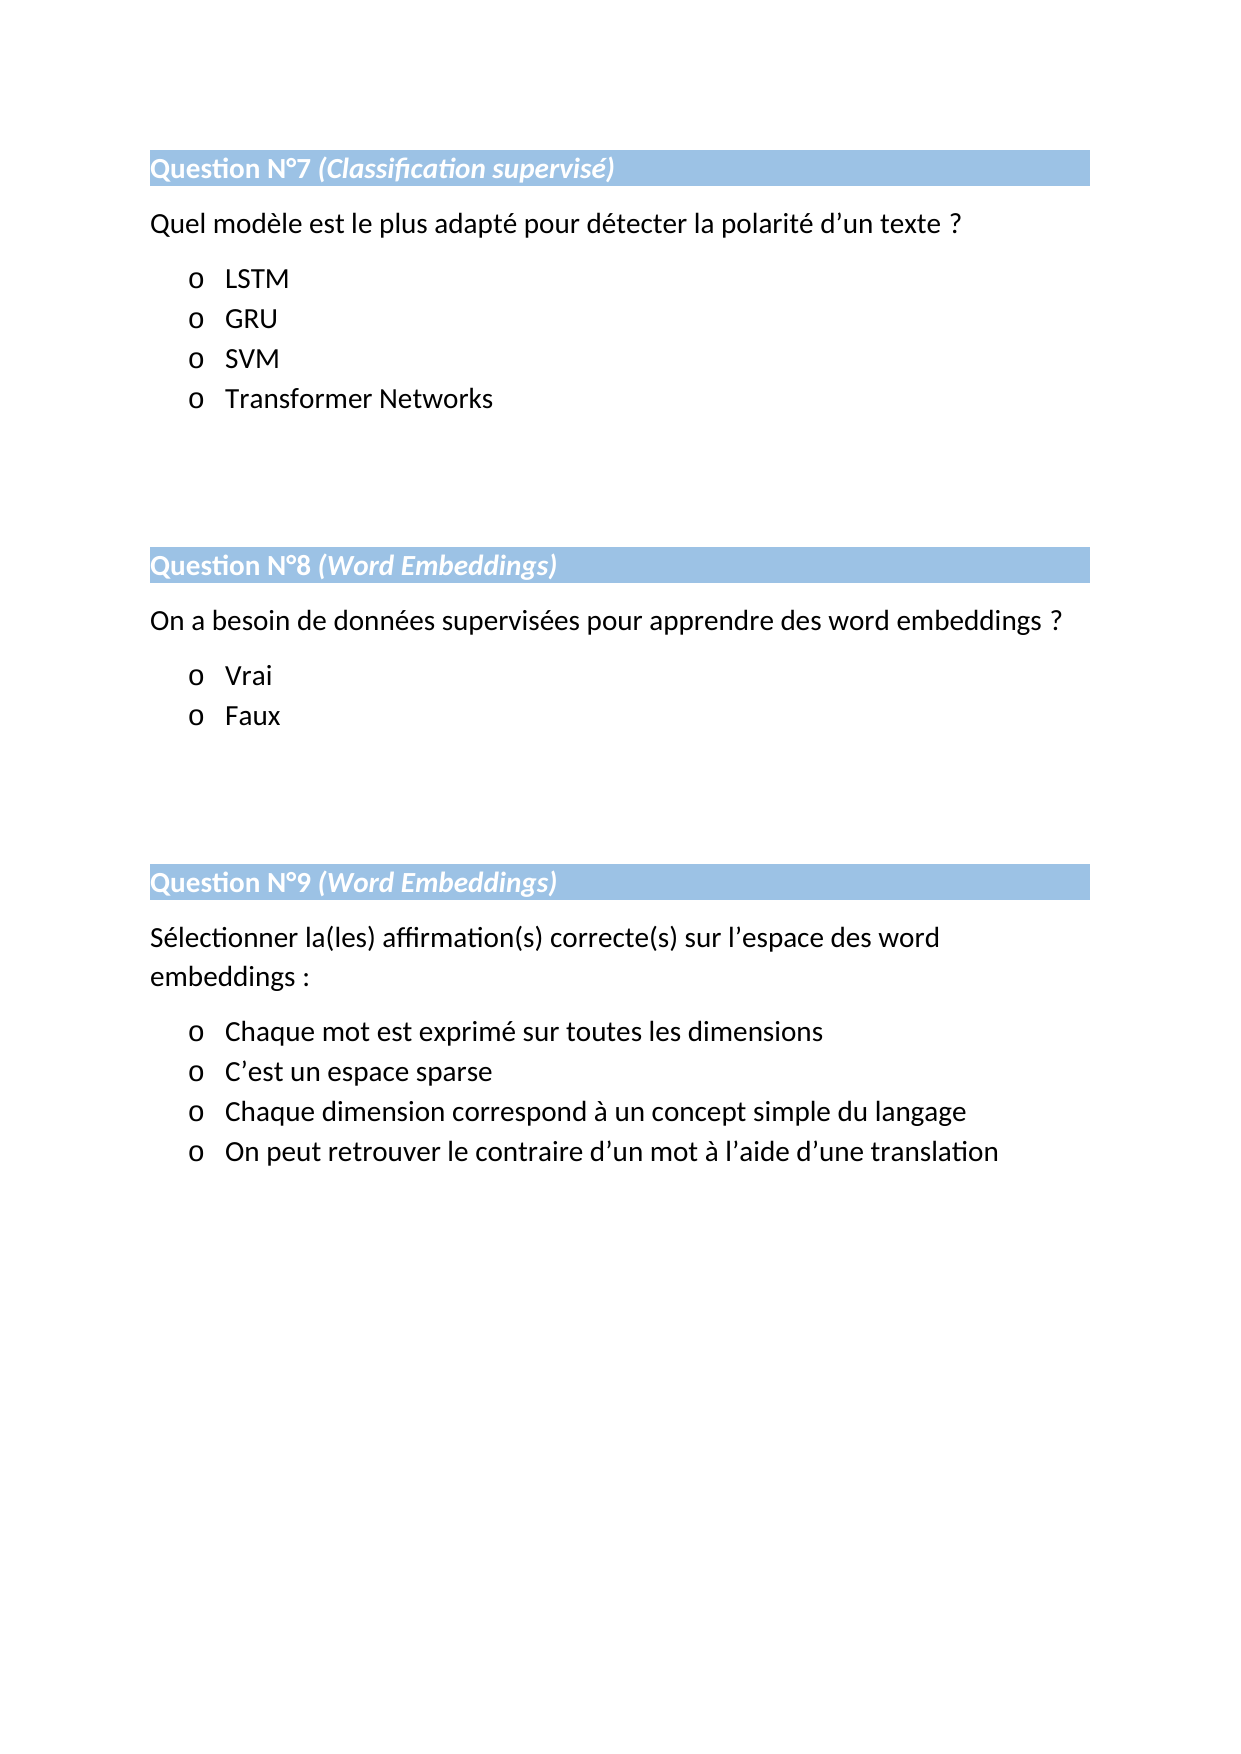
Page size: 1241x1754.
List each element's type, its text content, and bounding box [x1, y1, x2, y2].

list Vrai [187, 657, 1090, 694]
text On a besoin de données supervisées pour apprendre des word embeddings ? [150, 602, 1090, 638]
list SVM [187, 340, 1090, 377]
text Sélectionner la(les) affirmation(s) correcte(s) sur l’espace des word embeddings : [150, 919, 1090, 993]
list LSTM [187, 260, 1090, 297]
list C’est un espace sparse [187, 1053, 1090, 1090]
text Question N°7 (Classification supervisé) [150, 150, 1090, 186]
list GRU [187, 300, 1090, 337]
list Transformer Networks [187, 380, 1090, 417]
list Chaque dimension correspond à un concept simple du langage [187, 1093, 1090, 1130]
text Quel modèle est le plus adapté pour détecter la polarité d’un texte ? [150, 205, 1090, 241]
list On peut retrouver le contraire d’un mot à l’aide d’une translation [187, 1133, 1090, 1170]
text Question N°9 (Word Embeddings) [150, 864, 1090, 900]
text Question N°8 (Word Embeddings) [150, 547, 1090, 583]
list Faux [187, 697, 1090, 734]
list Chaque mot est exprimé sur toutes les dimensions [187, 1013, 1090, 1050]
